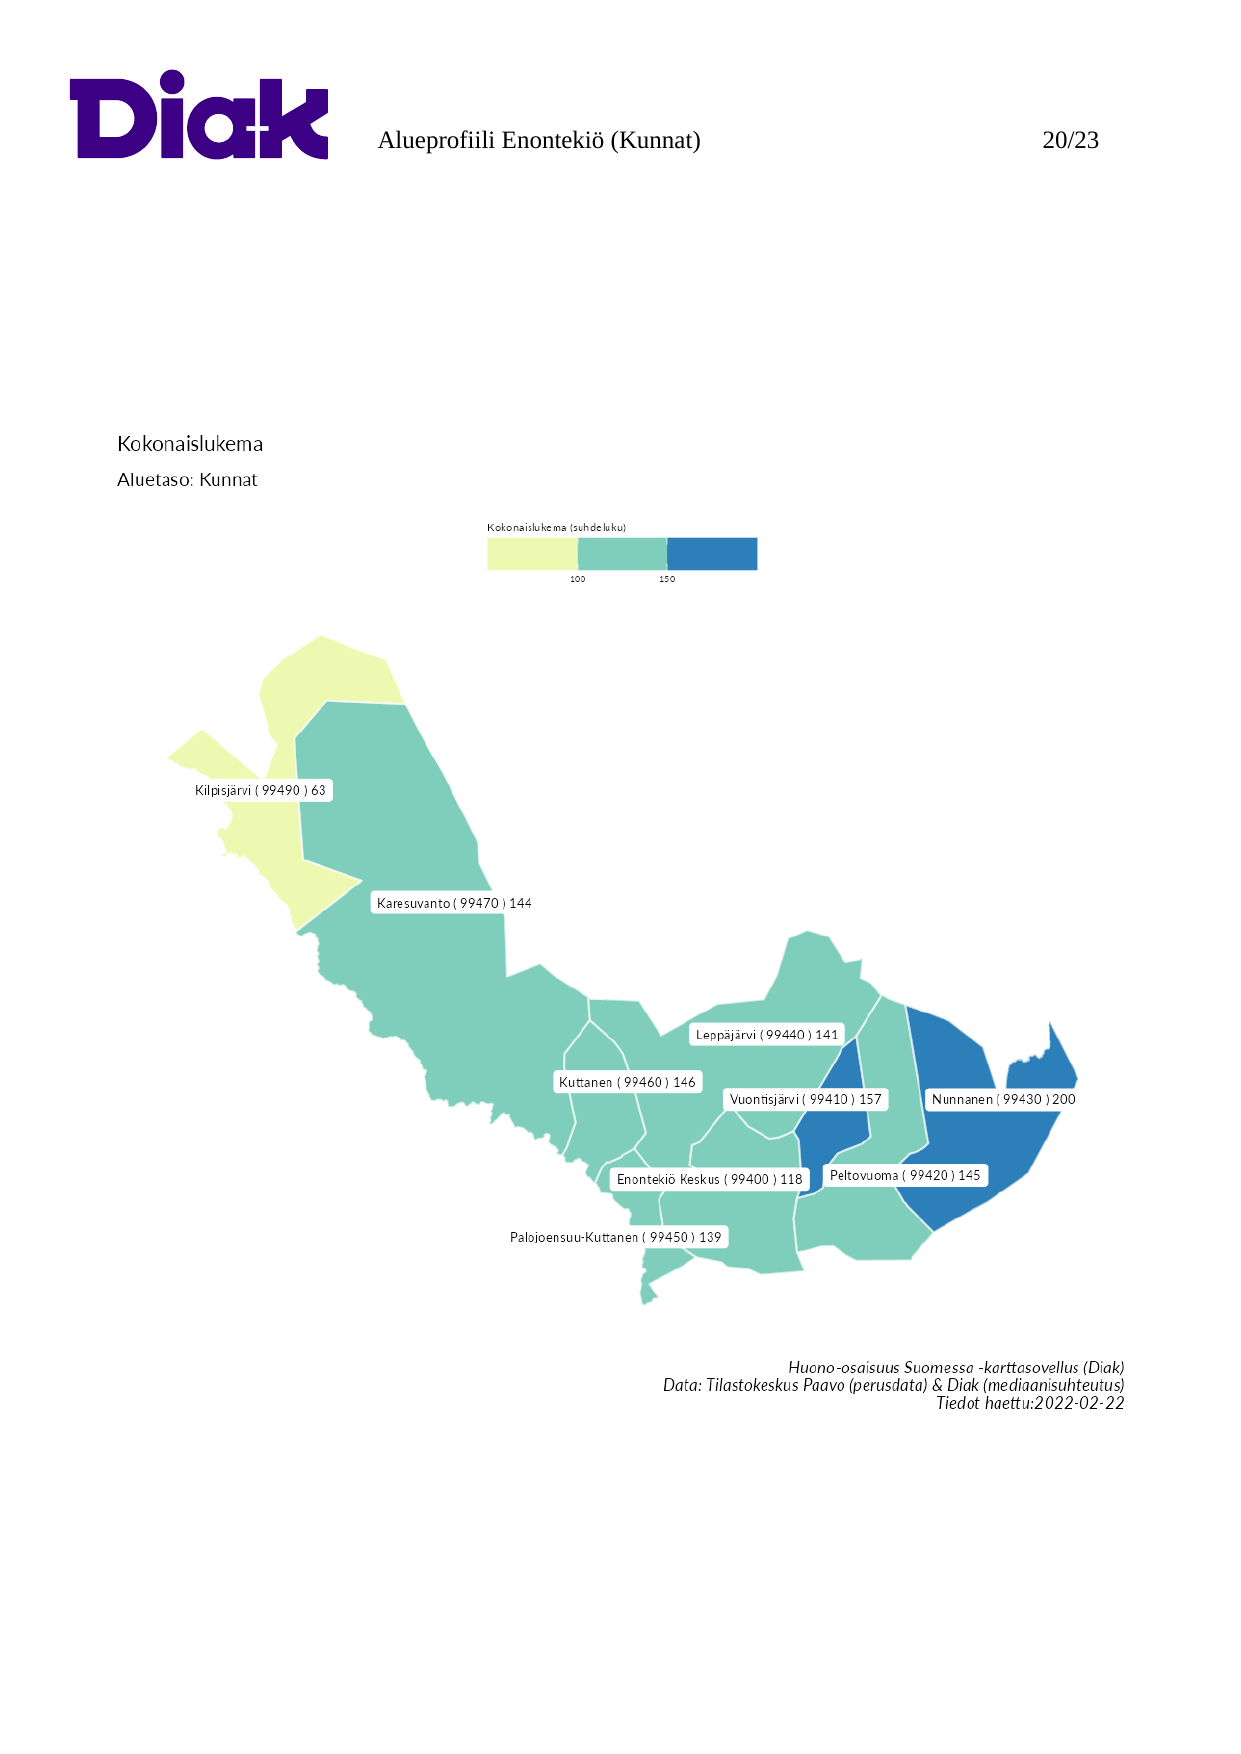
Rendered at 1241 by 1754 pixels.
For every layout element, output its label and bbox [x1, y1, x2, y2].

picture [61, 196, 1179, 1651]
